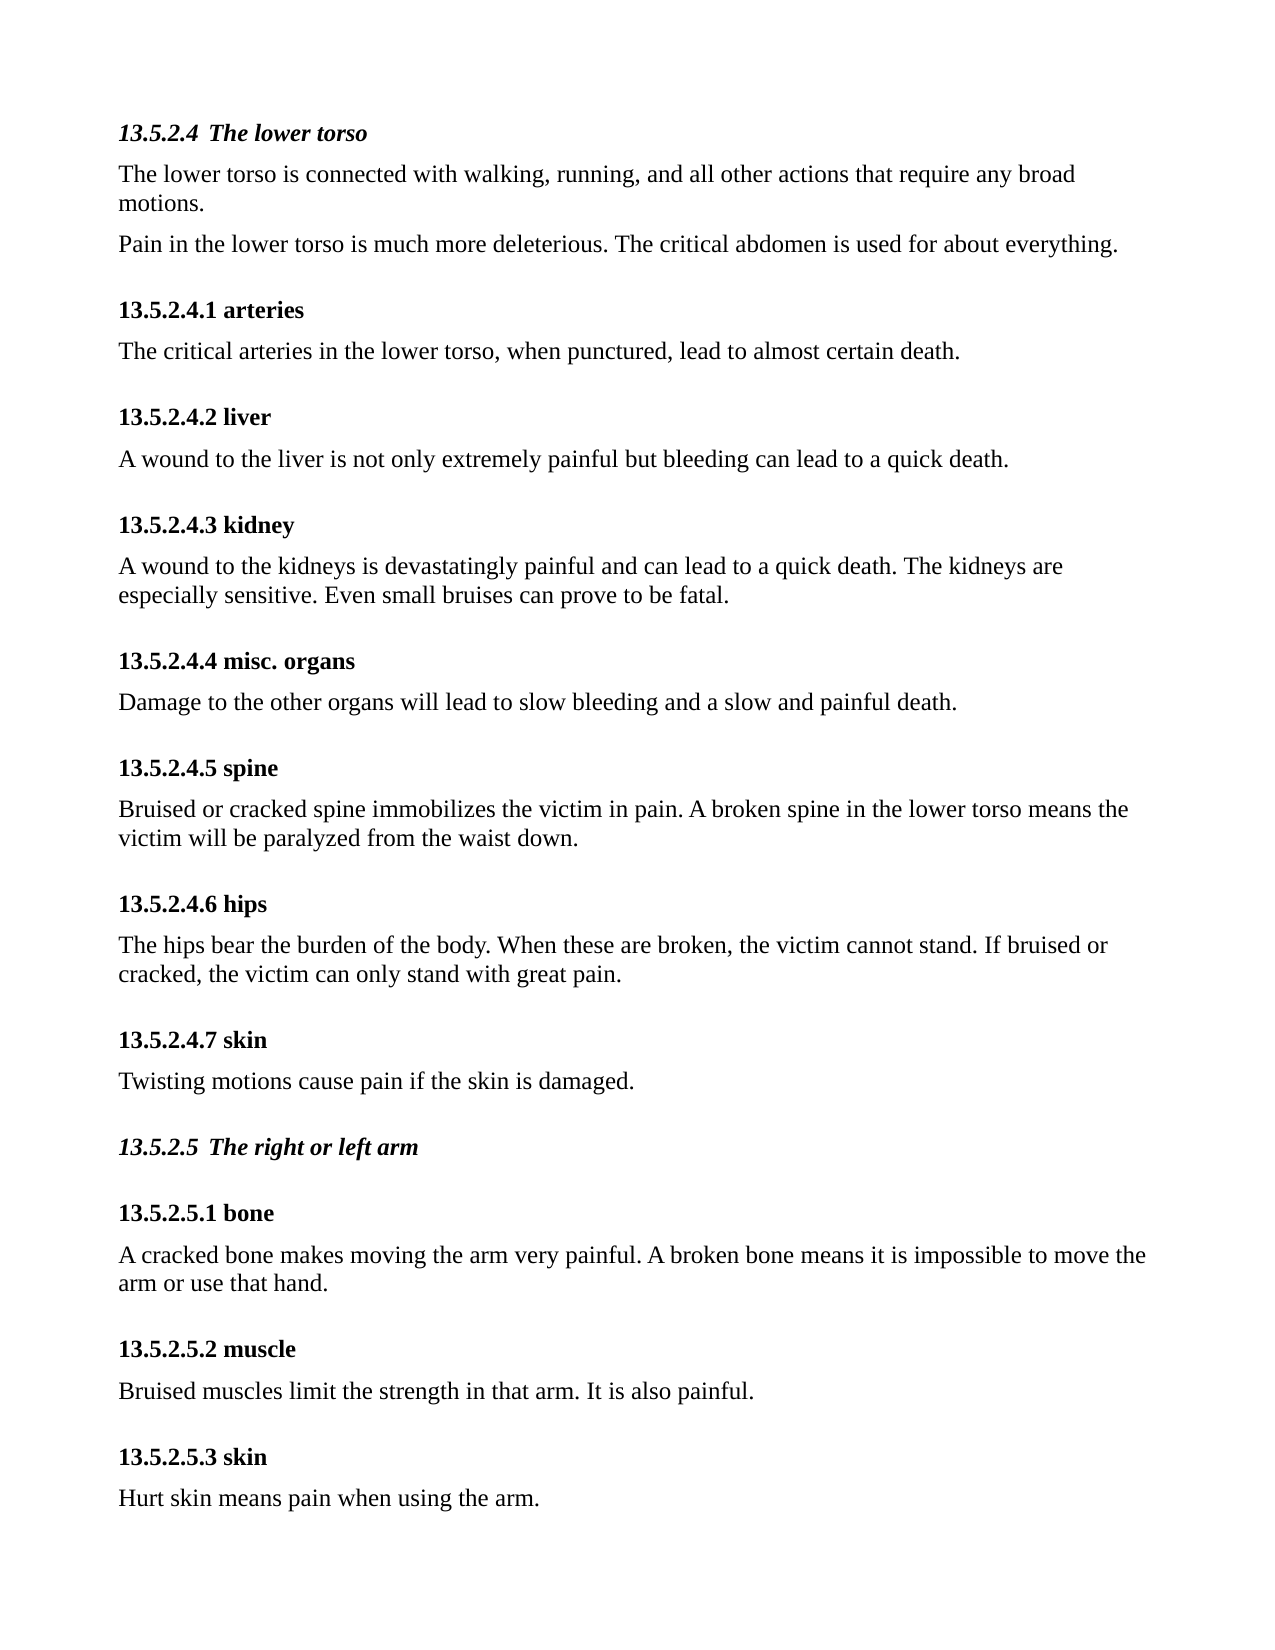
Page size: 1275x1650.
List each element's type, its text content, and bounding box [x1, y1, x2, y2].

subtitle arteries [118, 295, 1157, 324]
subtitle hips [118, 889, 1157, 918]
text A wound to the kidneys is devastatingly painful and can lead to a quick death. The kidneys are especially sensitive. Even small bruises can prove to be fatal. [118, 551, 1157, 608]
text Twisting motions cause pain if the skin is damaged. [118, 1066, 1157, 1095]
text Damage to the other organs will lead to slow bleeding and a slow and painful death. [118, 687, 1157, 716]
subtitle skin [118, 1025, 1157, 1054]
text The lower torso is connected with walking, running, and all other actions that require any broad motions. [118, 159, 1157, 217]
text A cracked bone makes moving the arm very painful. A broken bone means it is impossible to move the arm or use that hand. [118, 1240, 1157, 1297]
text Pain in the lower torso is much more deleterious. The critical abdomen is used for about everything. [118, 229, 1157, 258]
text The critical arteries in the lower torso, when punctured, lead to almost certain death. [118, 336, 1157, 365]
text A wound to the liver is not only extremely painful but bleeding can lead to a quick death. [118, 444, 1157, 472]
subtitle The lower torso [118, 118, 1157, 147]
subtitle spine [118, 753, 1157, 782]
subtitle liver [118, 403, 1157, 431]
text Bruised muscles limit the strength in that arm. It is also painful. [118, 1376, 1157, 1404]
subtitle The right or left arm [118, 1133, 1157, 1161]
text Bruised or cracked spine immobilizes the victim in pain. A broken spine in the lower torso means the victim will be paralyzed from the waist down. [118, 794, 1157, 852]
subtitle muscle [118, 1335, 1157, 1363]
text Hurt skin means pain when using the arm. [118, 1483, 1157, 1512]
subtitle skin [118, 1442, 1157, 1471]
subtitle misc. organs [118, 646, 1157, 674]
subtitle bone [118, 1199, 1157, 1227]
text The hips bear the burden of the body. When these are broken, the victim cannot stand. If bruised or cracked, the victim can only stand with great pain. [118, 930, 1157, 988]
subtitle kidney [118, 510, 1157, 538]
